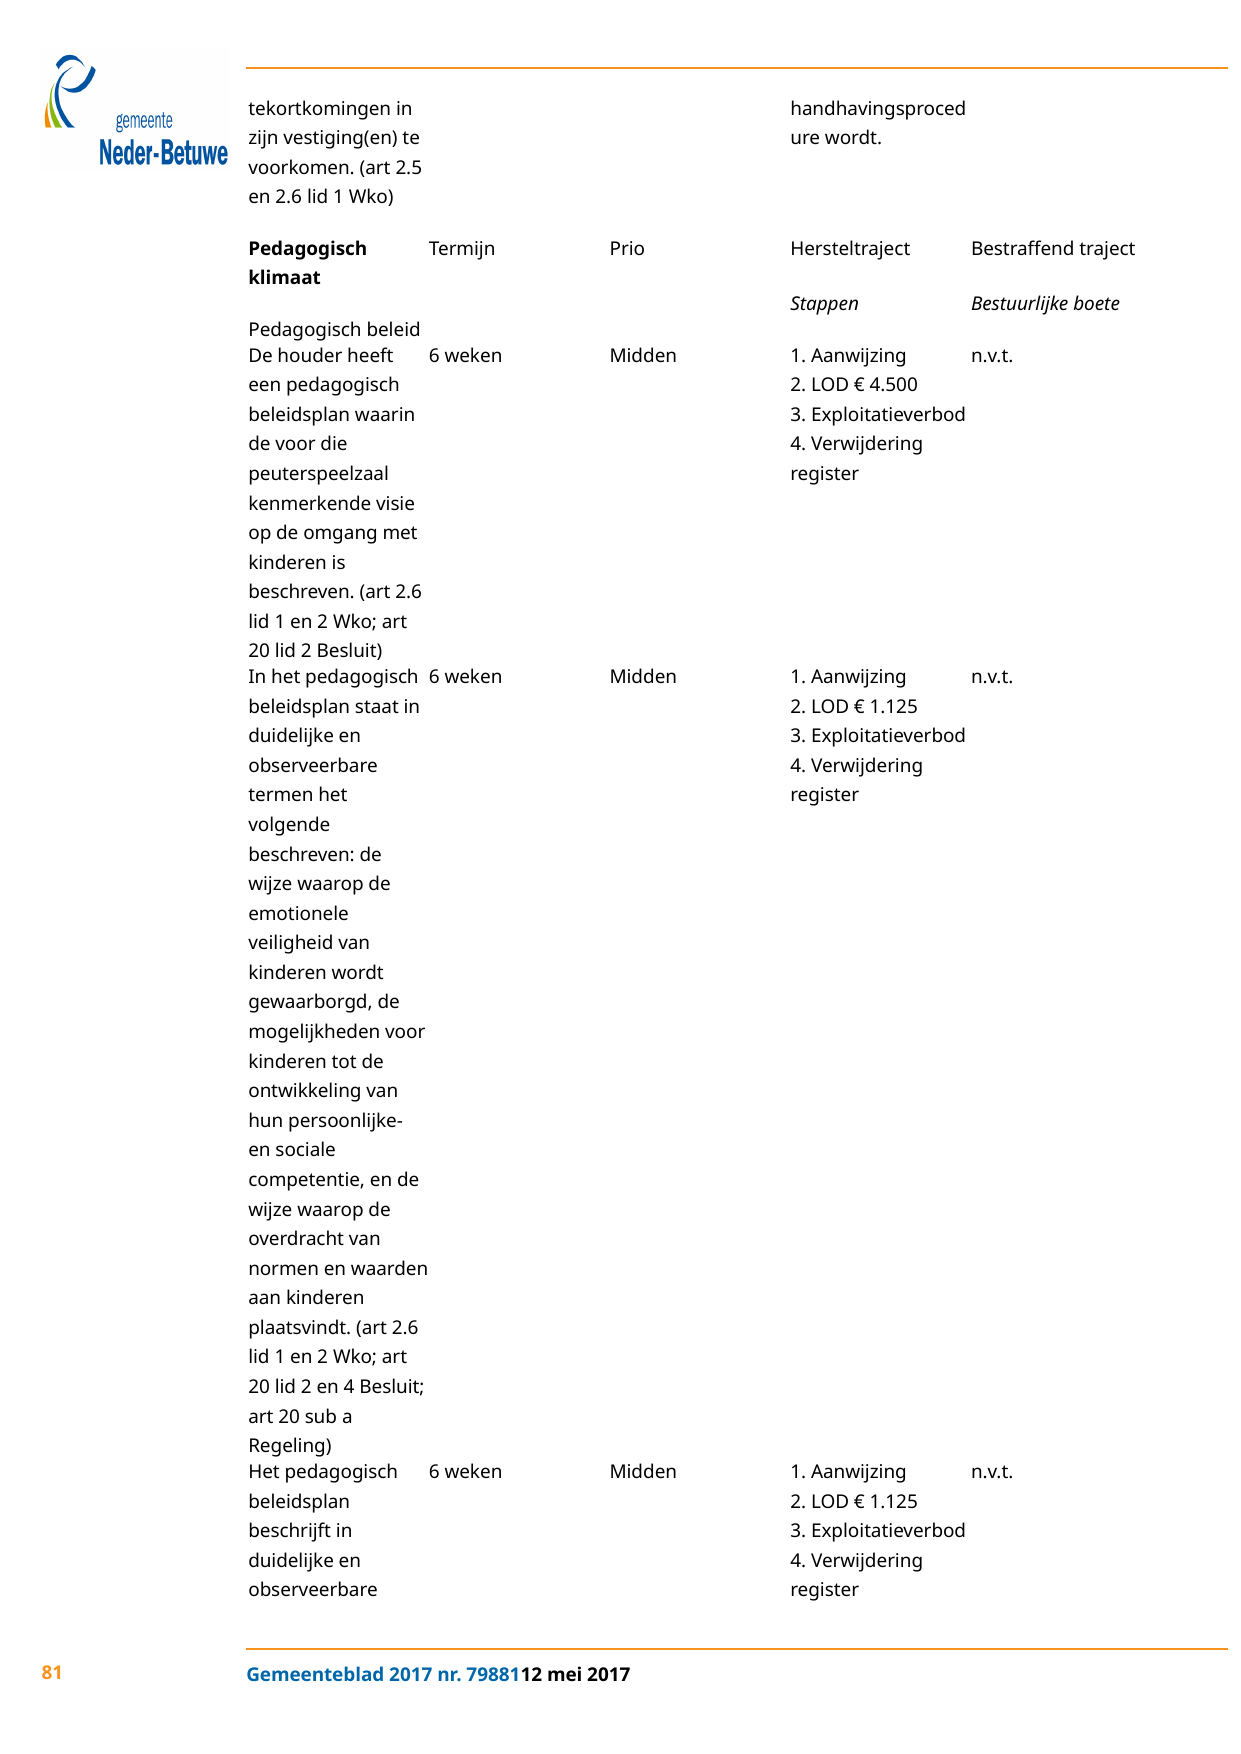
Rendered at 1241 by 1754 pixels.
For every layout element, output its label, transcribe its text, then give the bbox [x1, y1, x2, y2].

table_cell n.v.t. [971, 342, 1152, 663]
table_cell Hersteltraject [790, 235, 971, 290]
table_cell [971, 95, 1152, 209]
picture [41, 47, 231, 172]
table_cell [609, 290, 790, 316]
table_cell Termijn [429, 235, 609, 290]
table_cell 1. Aanwijzing 2. LOD € 4.500 3. Exploitatieverbod 4. Verwijdering register [790, 342, 971, 663]
table_cell In het pedagogisch beleidsplan staat in duidelijke en observeerbare termen het volgende beschreven: de wijze waarop de emotionele veiligheid van kinderen wordt gewaarborgd, de mogelijkheden voor kinderen tot de ontwikkeling van hun persoonlijke- en sociale competentie, en de wijze waarop de overdracht van normen en waarden aan kinderen plaatsvindt. (art 2.6 lid 1 en 2 Wko; art 20 lid 2 en 4 Besluit; art 20 sub a Regeling) [248, 663, 429, 1458]
table_cell Pedagogisch klimaat [248, 235, 429, 290]
table_cell [971, 209, 1152, 235]
table_cell tekortkomingen in zijn vestiging(en) te voorkomen. (art 2.5 en 2.6 lid 1 Wko) [248, 95, 429, 209]
table_cell Midden [609, 663, 790, 1458]
table_cell Het pedagogisch beleidsplan beschrijft in duidelijke en observeerbare [248, 1458, 429, 1602]
table_cell Stappen [790, 290, 971, 316]
table_cell Bestuurlijke boete [971, 290, 1152, 316]
table_cell 1. Aanwijzing 2. LOD € 1.125 3. Exploitatieverbod 4. Verwijdering register [790, 1458, 971, 1602]
table_cell Pedagogisch beleid [248, 316, 429, 342]
table_cell n.v.t. [971, 1458, 1152, 1602]
table_cell De houder heeft een pedagogisch beleidsplan waarin de voor die peuterspeelzaal kenmerkende visie op de omgang met kinderen is beschreven. (art 2.6 lid 1 en 2 Wko; art 20 lid 2 Besluit) [248, 342, 429, 663]
table_cell [248, 209, 429, 235]
table_cell n.v.t. [971, 663, 1152, 1458]
table_cell [609, 95, 790, 209]
table_cell Prio [609, 235, 790, 290]
table_cell 1. Aanwijzing 2. LOD € 1.125 3. Exploitatieverbod 4. Verwijdering register [790, 663, 971, 1458]
table_cell handhavingsprocedure wordt. [790, 95, 971, 209]
table_cell [790, 209, 971, 235]
table_cell [429, 290, 609, 316]
table_cell Midden [609, 342, 790, 663]
table_cell Bestraffend traject [971, 235, 1152, 290]
table_cell 6 weken [429, 663, 609, 1458]
table_cell [609, 209, 790, 235]
table_cell 6 weken [429, 342, 609, 663]
table_cell [429, 95, 609, 209]
table_cell [429, 209, 609, 235]
table_cell Midden [609, 1458, 790, 1602]
table_cell 6 weken [429, 1458, 609, 1602]
table_cell [248, 290, 429, 316]
